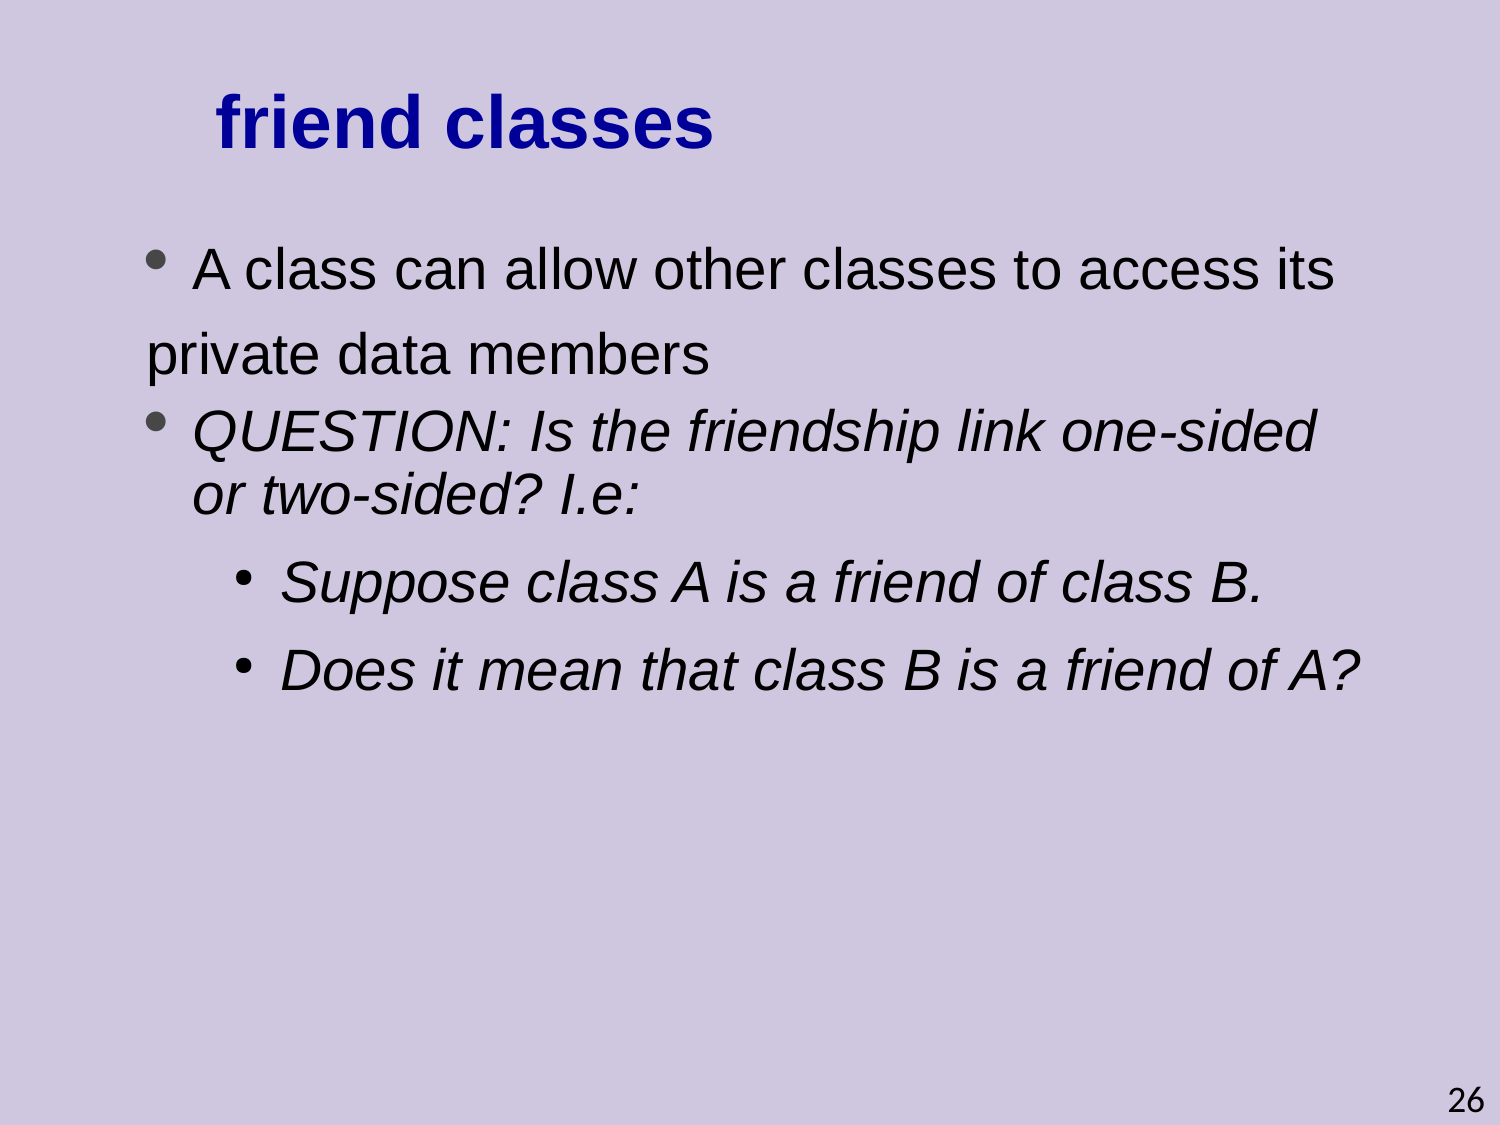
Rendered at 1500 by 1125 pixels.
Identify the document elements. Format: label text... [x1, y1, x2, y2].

text_box [1428, 1069, 1500, 1125]
text_box friend classes [200, 66, 732, 171]
list A class can allow other classes to access its private data members QUESTION: Is the friendship link one-sided or two-sided? I.e: Suppose class A is a friend of class B. Does it mean that class B is a friend of A? [53, 231, 1383, 884]
